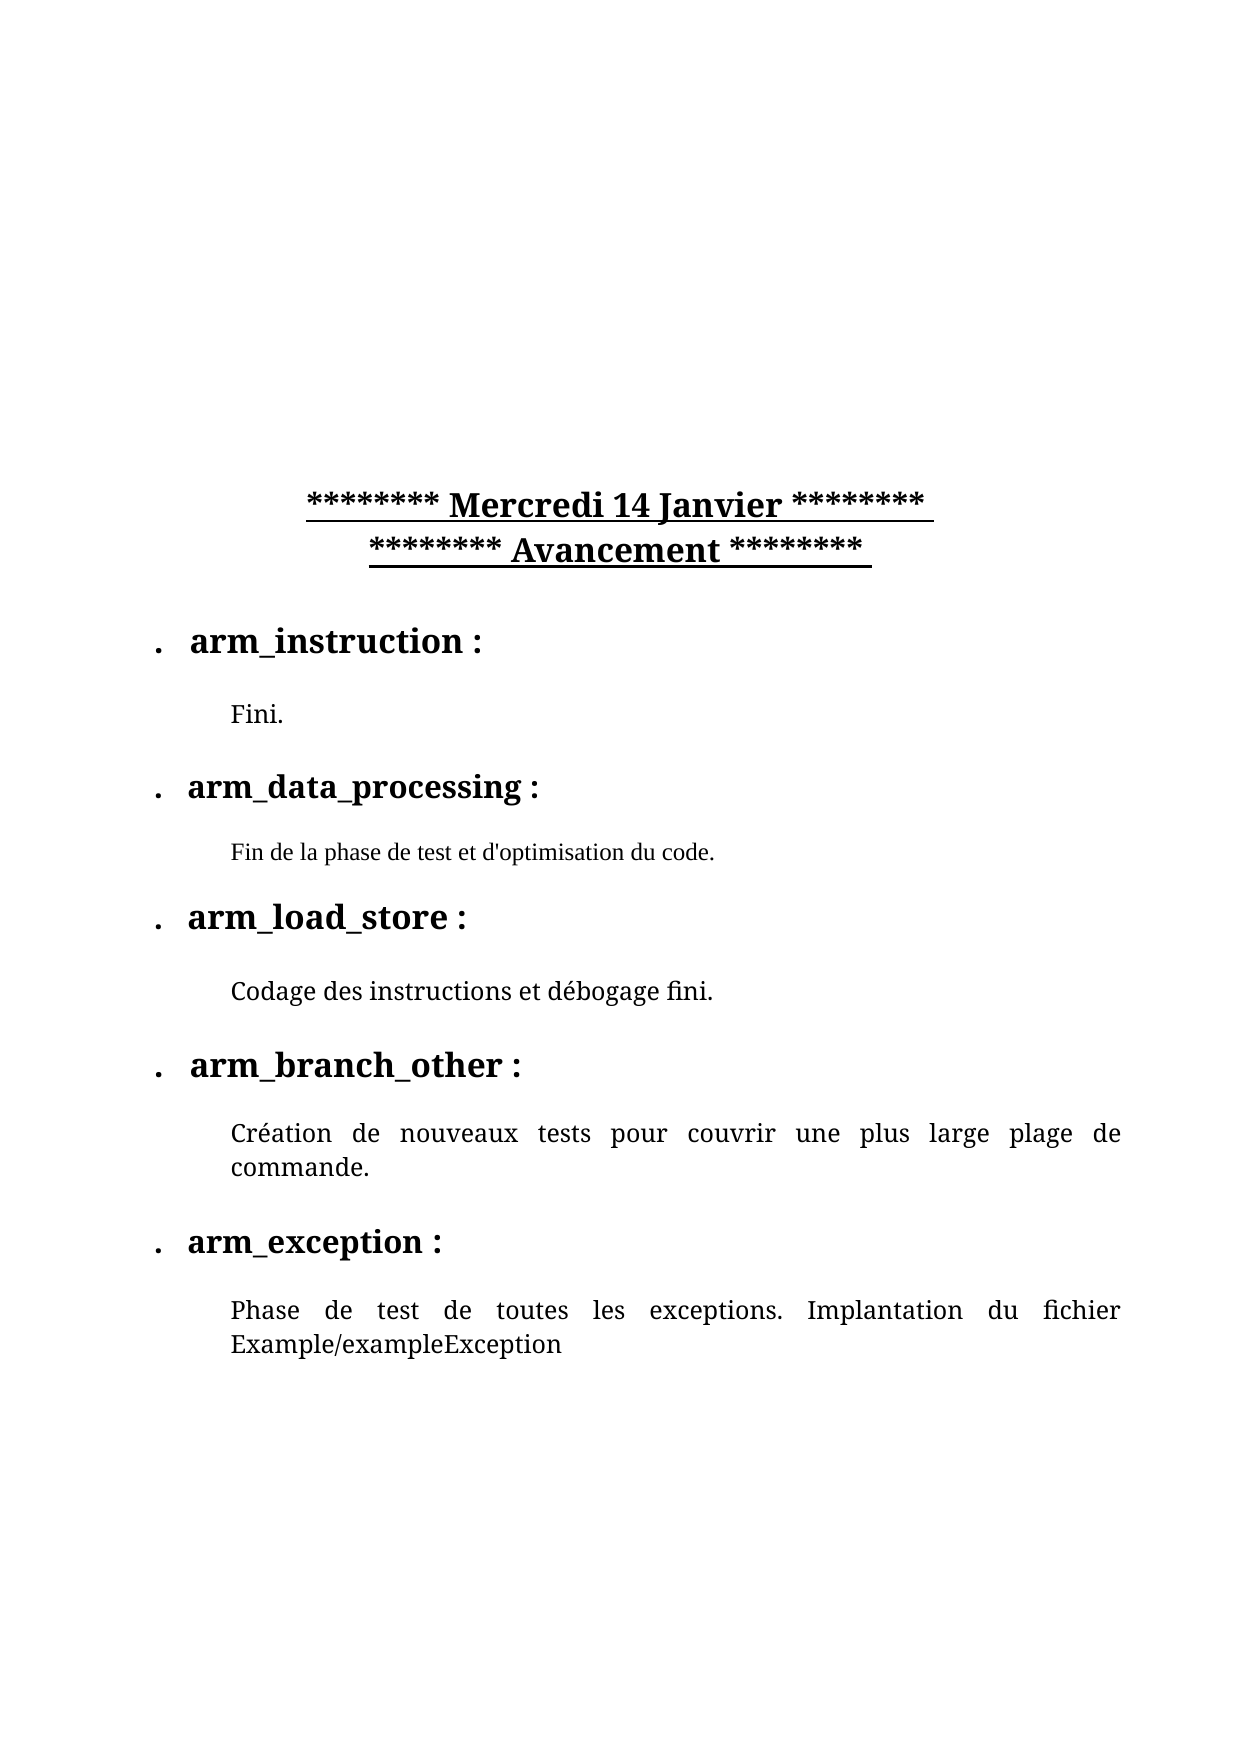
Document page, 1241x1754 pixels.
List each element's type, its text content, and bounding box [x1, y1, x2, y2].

text Fin de la phase de test et d'optimisation du code. [230, 837, 1122, 865]
text . arm_branch_other : [153, 1042, 1122, 1087]
text . arm_instruction : [153, 618, 1122, 663]
text . arm_data_processing : [153, 765, 1122, 808]
text ******** Mercredi 14 Janvier ******** [118, 481, 1122, 527]
text . arm_load_store : [153, 894, 1122, 939]
text . arm_exception : [153, 1218, 1122, 1263]
text ******** Avancement ******** [118, 527, 1122, 572]
text Création de nouveaux tests pour couvrir une plus large plage de commande. [230, 1116, 1122, 1184]
text Codage des instructions et débogage fini. [230, 974, 1122, 1008]
text Phase de test de toutes les exceptions. Implantation du fichier Example/exampleException [230, 1292, 1122, 1360]
text Fini. [230, 697, 1122, 731]
